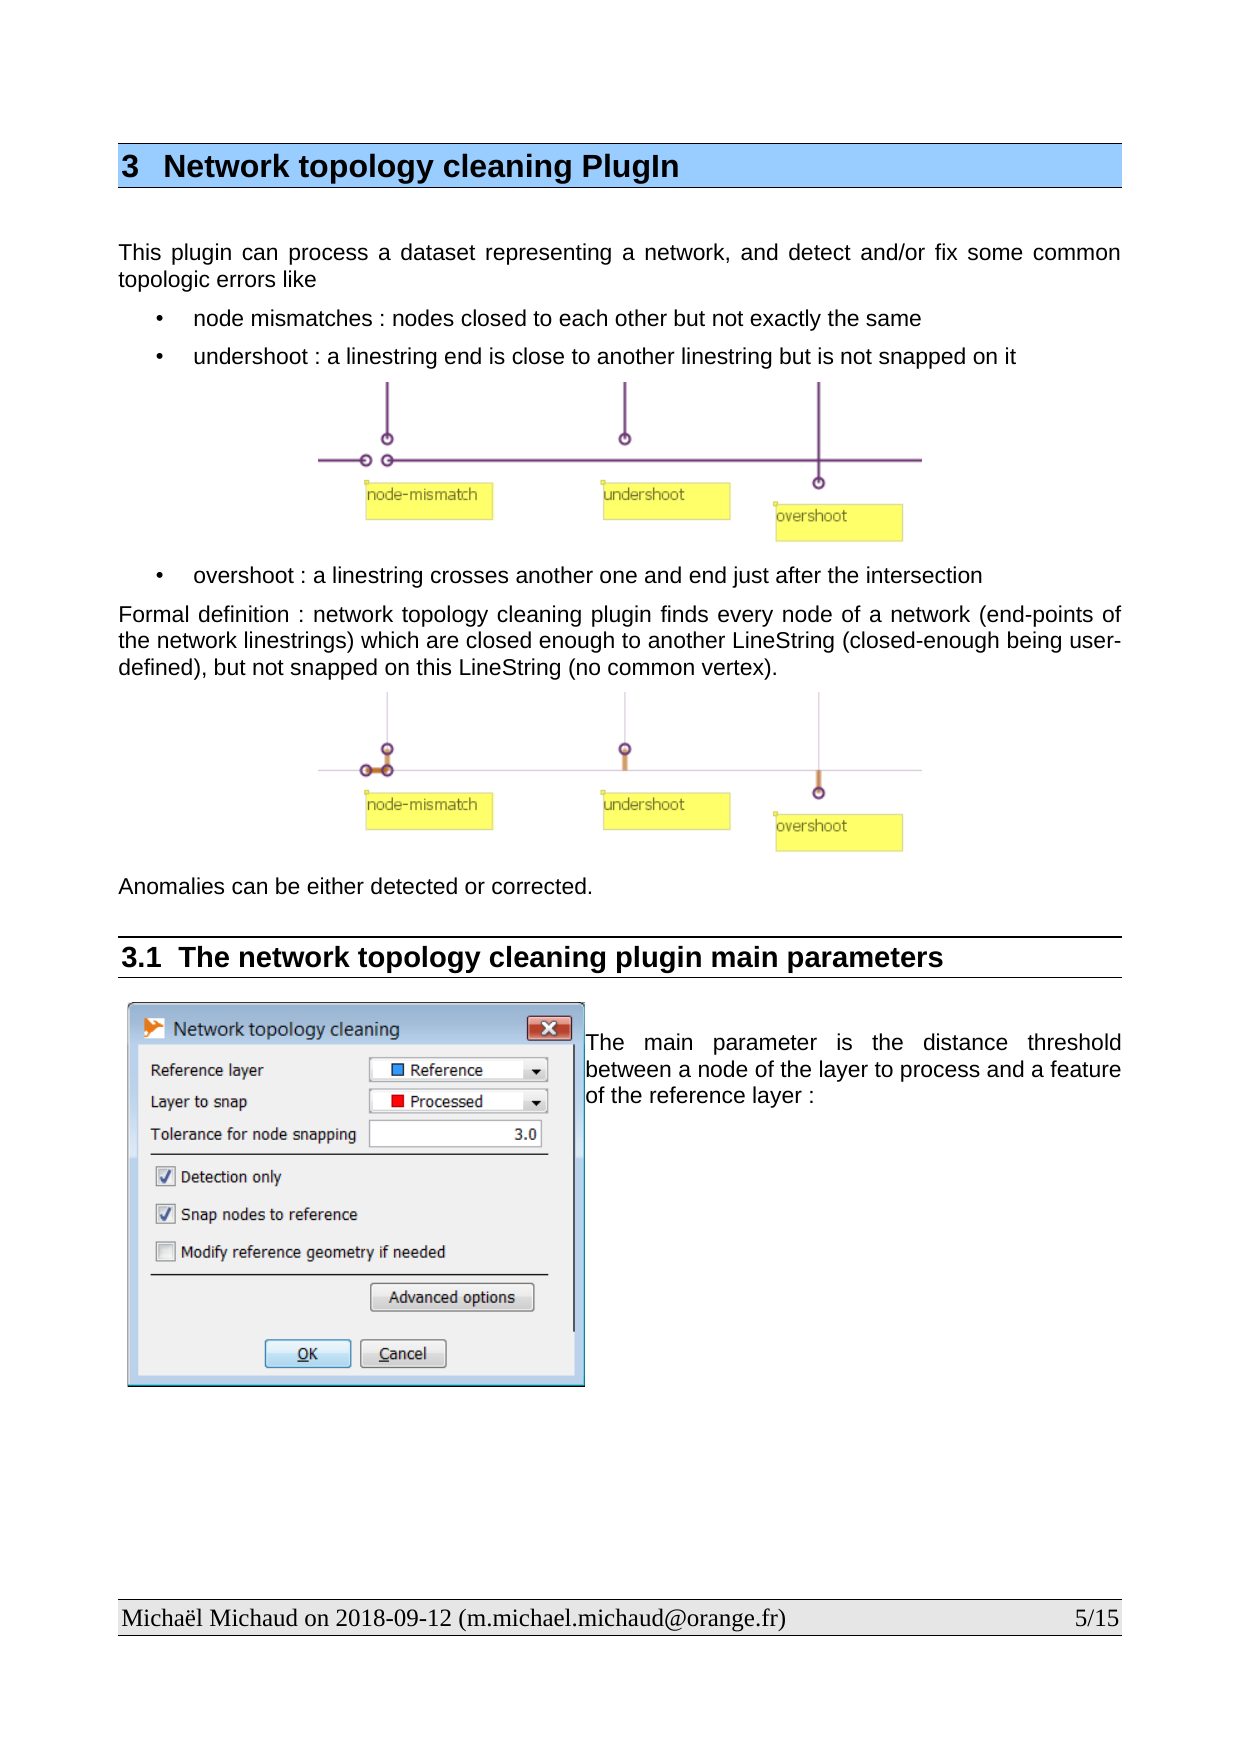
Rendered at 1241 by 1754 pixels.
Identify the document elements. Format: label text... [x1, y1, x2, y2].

picture [318, 382, 922, 563]
picture [318, 692, 922, 873]
subtitle Network topology cleaning PlugIn [118, 144, 1122, 187]
picture [127, 1002, 585, 1387]
text This plugin can process a dataset representing a network, and detect and/or fix some common topologic errors like [118, 239, 1122, 292]
list overshoot : a linestring crosses another one and end just after the intersection [156, 563, 1122, 588]
text Anomalies can be either detected or corrected. [118, 873, 1122, 899]
list node mismatches : nodes closed to each other but not exactly the same [156, 304, 1122, 331]
text Formal definition : network topology cleaning plugin finds every node of a network (end-points of the network linestrings) which are closed enough to another LineString (closed-enough being user-defined), but not snapped on this LineString (no common vertex). [118, 601, 1122, 680]
list undershoot : a linestring end is close to another linestring but is not snapped on it [156, 343, 1122, 370]
subtitle The network topology cleaning plugin main parameters [118, 938, 1122, 977]
text The main parameter is the distance threshold between a node of the layer to process and a feature of the reference layer : [585, 1029, 1122, 1108]
